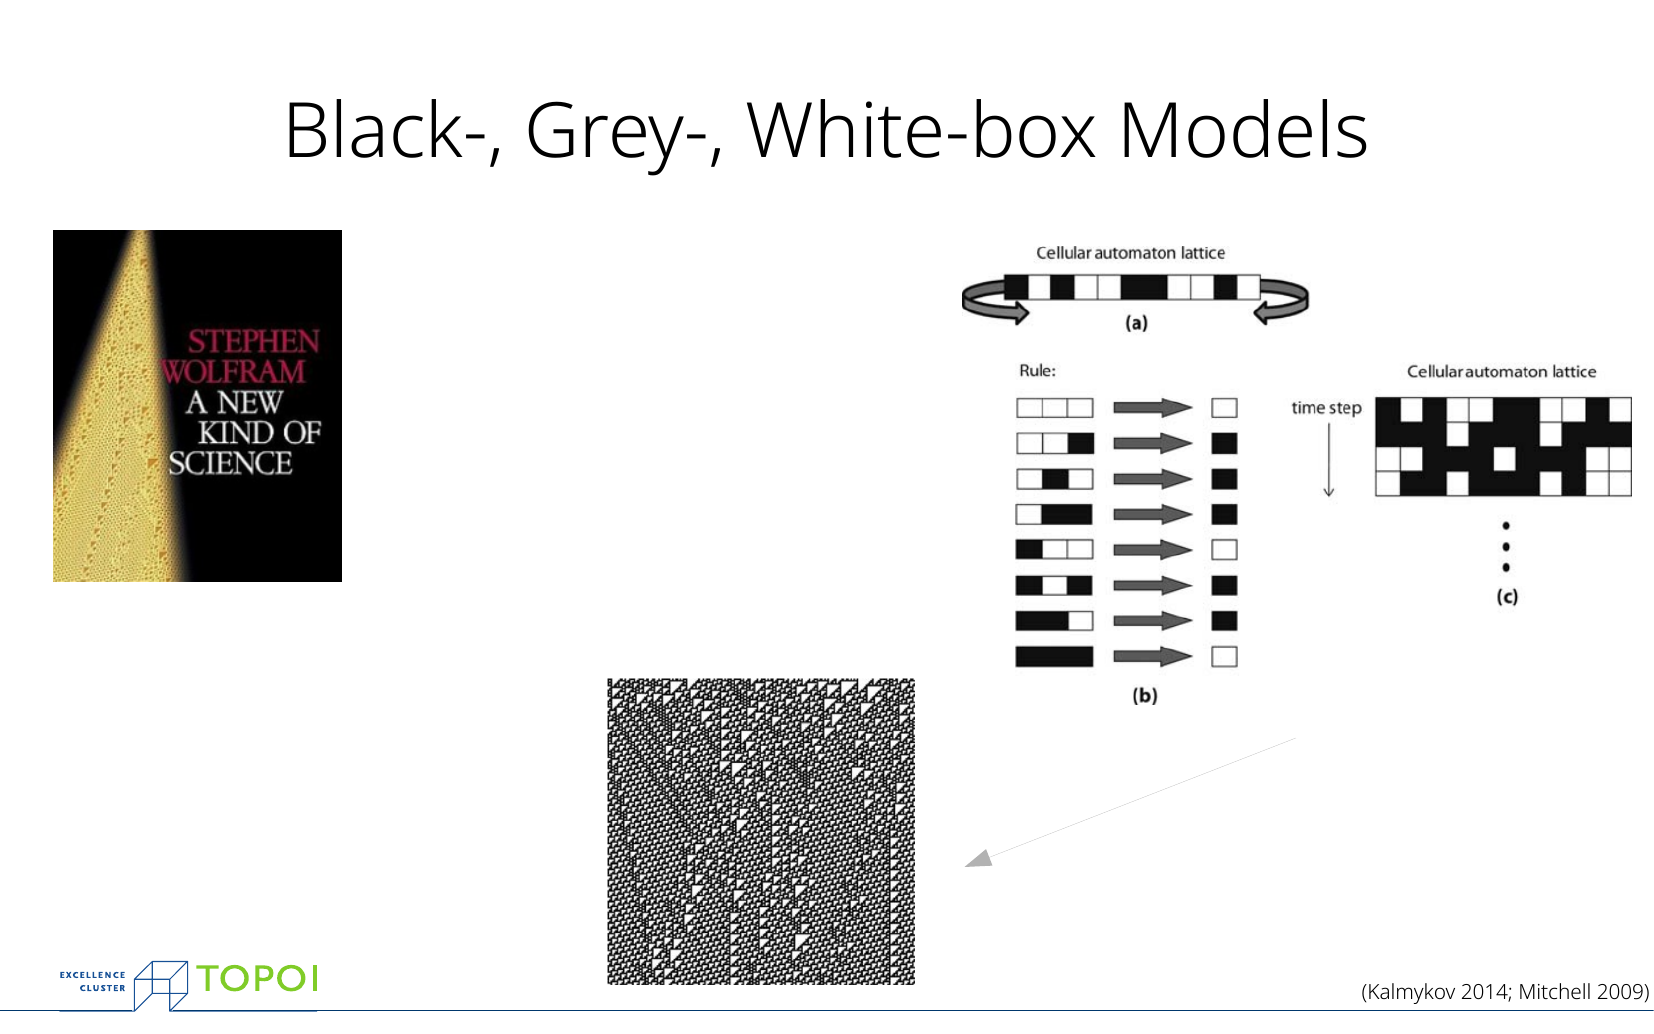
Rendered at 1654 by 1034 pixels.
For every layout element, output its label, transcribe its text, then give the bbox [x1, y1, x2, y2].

picture [53, 230, 342, 582]
picture [605, 676, 917, 987]
picture [952, 217, 1646, 710]
text_box (Kalmykov 2014; Mitchell 2009) [743, 970, 1654, 1014]
title Black-, Grey-, White-box Models [82, 41, 1571, 214]
